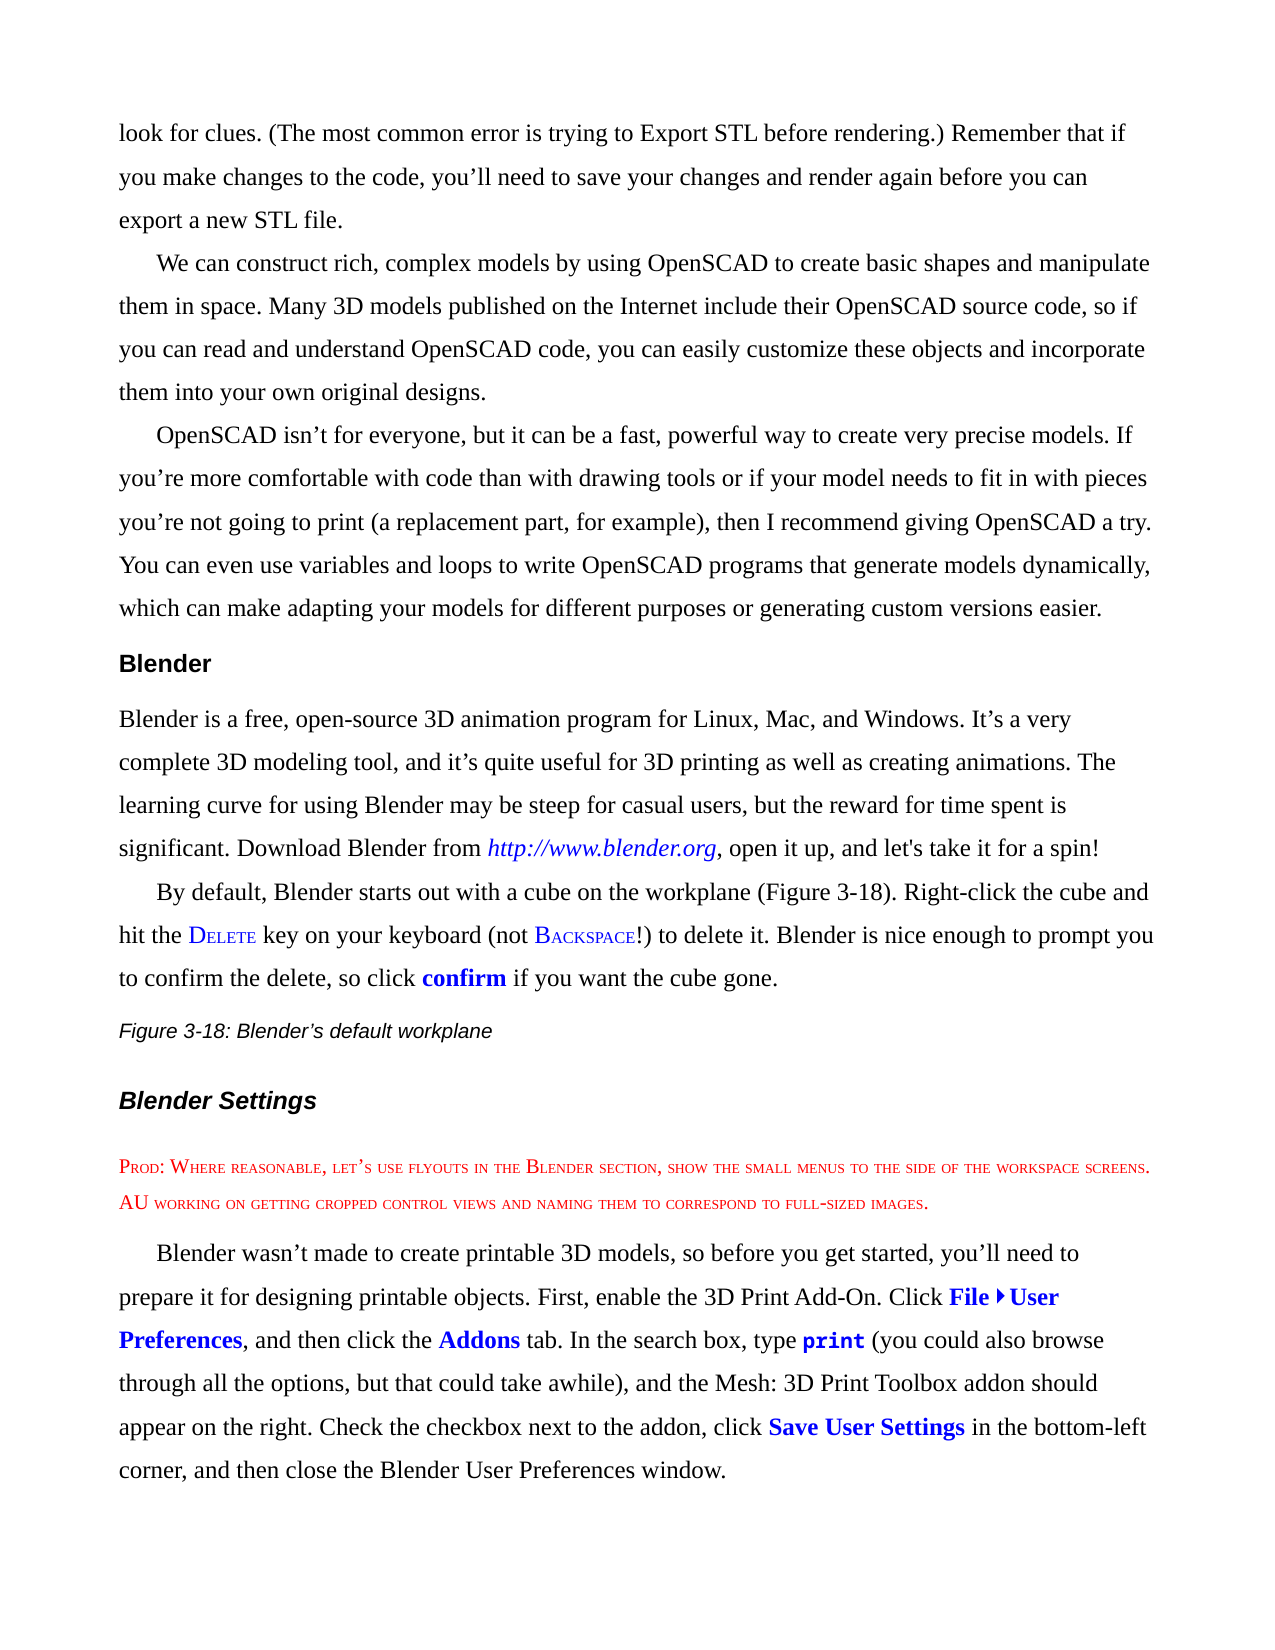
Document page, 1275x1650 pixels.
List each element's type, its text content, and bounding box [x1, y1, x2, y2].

text Blender Settings [118, 1086, 1156, 1114]
text We can construct rich, complex models by using OpenSCAD to create basic shapes and manipulate them in space. Many 3D models published on the Internet include their OpenSCAD source code, so if you can read and understand OpenSCAD code, you can easily customize these objects and incorporate them into your own original designs. [118, 248, 1156, 406]
text look for clues. (The most common error is trying to Export STL before rendering.) Remember that if you make changes to the code, you’ll need to save your changes and render again before you can export a new STL file. [118, 118, 1156, 233]
text Blender wasn’t made to create printable 3D models, so before you get started, you’ll need to prepare it for designing printable objects. First, enable the 3D Print Add-On. Click File4User Preferences, and then click the Addons tab. In the search box, type print (you could also browse through all the options, but that could take awhile), and the Mesh: 3D Print Toolbox addon should appear on the right. Check the checkbox next to the addon, click Save User Settings in the bottom-left corner, and then close the Blender User Preferences window. [118, 1238, 1156, 1483]
text Figure 3-18: Blender’s default workplane [118, 1018, 1156, 1042]
text Prod: Where reasonable, let’s use flyouts in the Blender section, show the small menus to the side of the workspace screens. AU working on getting cropped control views and naming them to correspond to full-sized images. [118, 1154, 1156, 1214]
text Blender [118, 648, 1156, 677]
text By default, Blender starts out with a cube on the workplane (Figure 3-18). Right-click the cube and hit the Delete key on your keyboard (not Backspace!) to delete it. Blender is nice enough to prompt you to confirm the delete, so click confirm if you want the cube gone. [118, 877, 1156, 992]
text OpenSCAD isn’t for everyone, but it can be a fast, powerful way to create very precise models. If you’re more comfortable with code than with drawing tools or if your model needs to fit in with pieces you’re not going to print (a replacement part, for example), then I recommend giving OpenSCAD a try. You can even use variables and loops to write OpenSCAD programs that generate models dynamically, which can make adapting your models for different purposes or generating custom versions easier. [118, 420, 1156, 622]
text Blender is a free, open-source 3D animation program for Linux, Mac, and Windows. It’s a very complete 3D modeling tool, and it’s quite useful for 3D printing as well as creating animations. The learning curve for using Blender may be steep for casual users, but the reward for time spent is significant. Download Blender from http://www.blender.org, open it up, and let's take it for a spin! [118, 704, 1156, 862]
